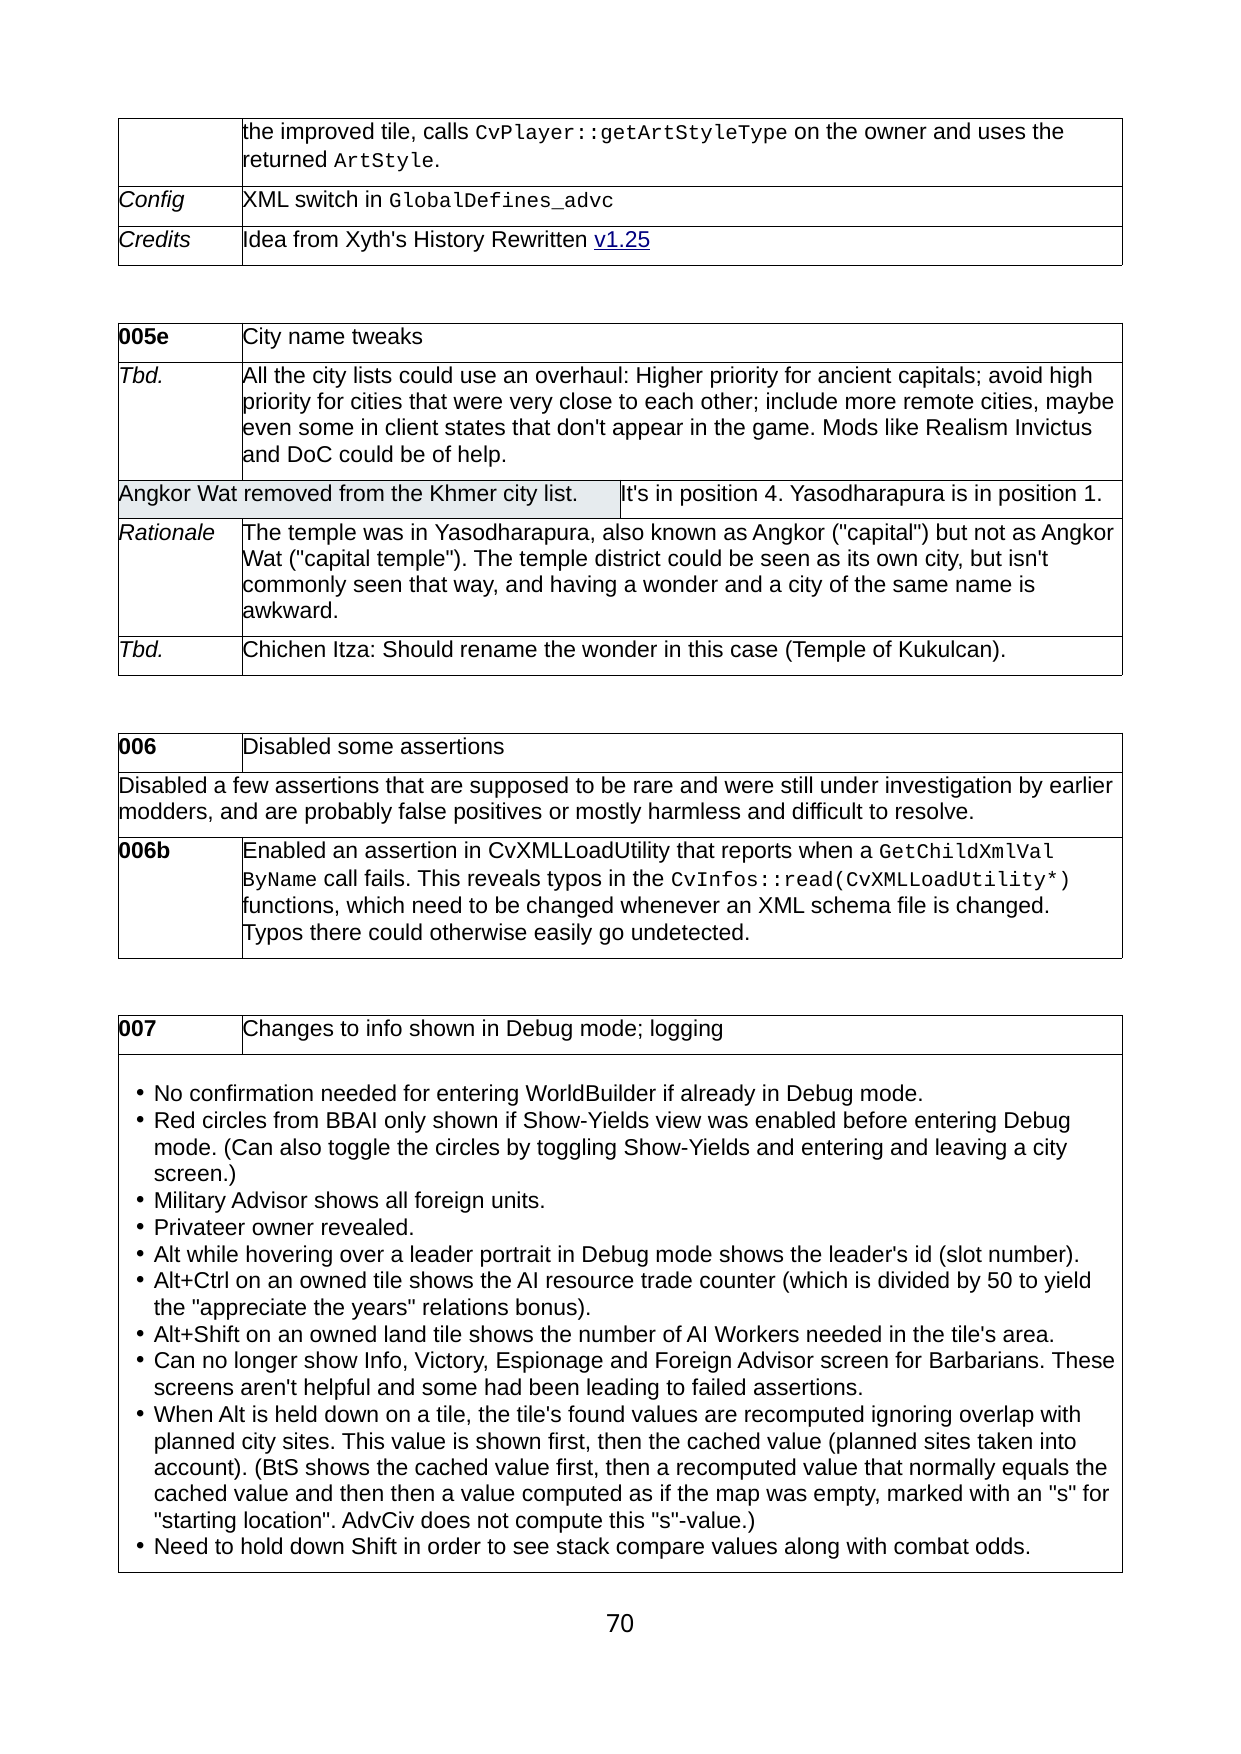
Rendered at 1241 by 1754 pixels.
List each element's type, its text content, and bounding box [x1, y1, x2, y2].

table_cell [119, 119, 242, 186]
table_cell Config [119, 187, 242, 226]
table_cell No confirmation needed for entering WorldBuilder if already in Debug mode. Red circles from BBAI only shown if Show-Yields view was enabled before entering Debug mode. (Can also toggle the circles by toggling Show-Yields and entering and leaving a city screen.) Military Advisor shows all foreign units. Privateer owner revealed. Alt while hovering over a leader portrait in Debug mode shows the leader's id (slot number). Alt+Ctrl on an owned tile shows the AI resource trade counter (which is divided by 50 to yield the "appreciate the years" relations bonus). Alt+Shift on an owned land tile shows the number of AI Workers needed in the tile's area. Can no longer show Info, Victory, Espionage and Foreign Advisor screen for Barbarians. These screens aren't helpful and some had been leading to failed assertions. When Alt is held down on a tile, the tile's found values are recomputed ignoring overlap with planned city sites. This value is shown first, then the cached value (planned sites taken into account). (BtS shows the cached value first, then a recomputed value that normally equals the cached value and then then a value computed as if the map was empty, marked with an "s" for "starting location". AdvCiv does not compute this "s"-value.) Need to hold down Shift in order to see stack compare values along with combat odds. [119, 1055, 1122, 1572]
table_cell Rationale [119, 519, 242, 636]
table_cell Chichen Itza: Should rename the wonder in this case (Temple of Kukulcan). [243, 637, 1122, 675]
table_cell XML switch in GlobalDefines_advc [243, 187, 1122, 226]
table_header 006 [119, 734, 242, 772]
table_header Changes to info shown in Debug mode; logging [243, 1016, 1122, 1054]
table_cell All the city lists could use an overhaul: Higher priority for ancient capitals; avoid high priority for cities that were very close to each other; include more remote cities, maybe even some in client states that don't appear in the game. Mods like Realism Invictus and DoC could be of help. [243, 363, 1122, 479]
table_cell Enabled an assertion in CvXMLLoadUtility that reports when a GetChildXmlVal ByName call fails. This reveals typos in the CvInfos::read(CvXMLLoadUtility*) functions, which need to be changed whenever an XML schema file is changed. Typos there could otherwise easily go undetected. [243, 838, 1122, 957]
table_cell Tbd. [119, 637, 242, 675]
table_cell It's in position 4. Yasodharapura is in position 1. [621, 481, 1122, 518]
table_cell Tbd. [119, 363, 242, 479]
table_header City name tweaks [243, 324, 1122, 362]
table_cell the improved tile, calls CvPlayer::getArtStyleType on the owner and uses the returned ArtStyle. [243, 119, 1122, 186]
table_cell The temple was in Yasodharapura, also known as Angkor ("capital") but not as Angkor Wat ("capital temple"). The temple district could be seen as its own city, but isn't commonly seen that way, and having a wonder and a city of the same name is awkward. [243, 519, 1122, 636]
table_cell Angkor Wat removed from the Khmer city list. [119, 481, 620, 518]
table_header 005e [119, 324, 242, 362]
table_cell Idea from Xyth's History Rewritten v1.25 [243, 227, 1122, 265]
table_cell Disabled a few assertions that are supposed to be rare and were still under investigation by earlier modders, and are probably false positives or mostly harmless and difficult to resolve. [119, 773, 1122, 837]
table_cell 006b [119, 838, 242, 957]
table_cell Credits [119, 227, 242, 265]
table_header Disabled some assertions [243, 734, 1122, 772]
table_header 007 [119, 1016, 242, 1054]
